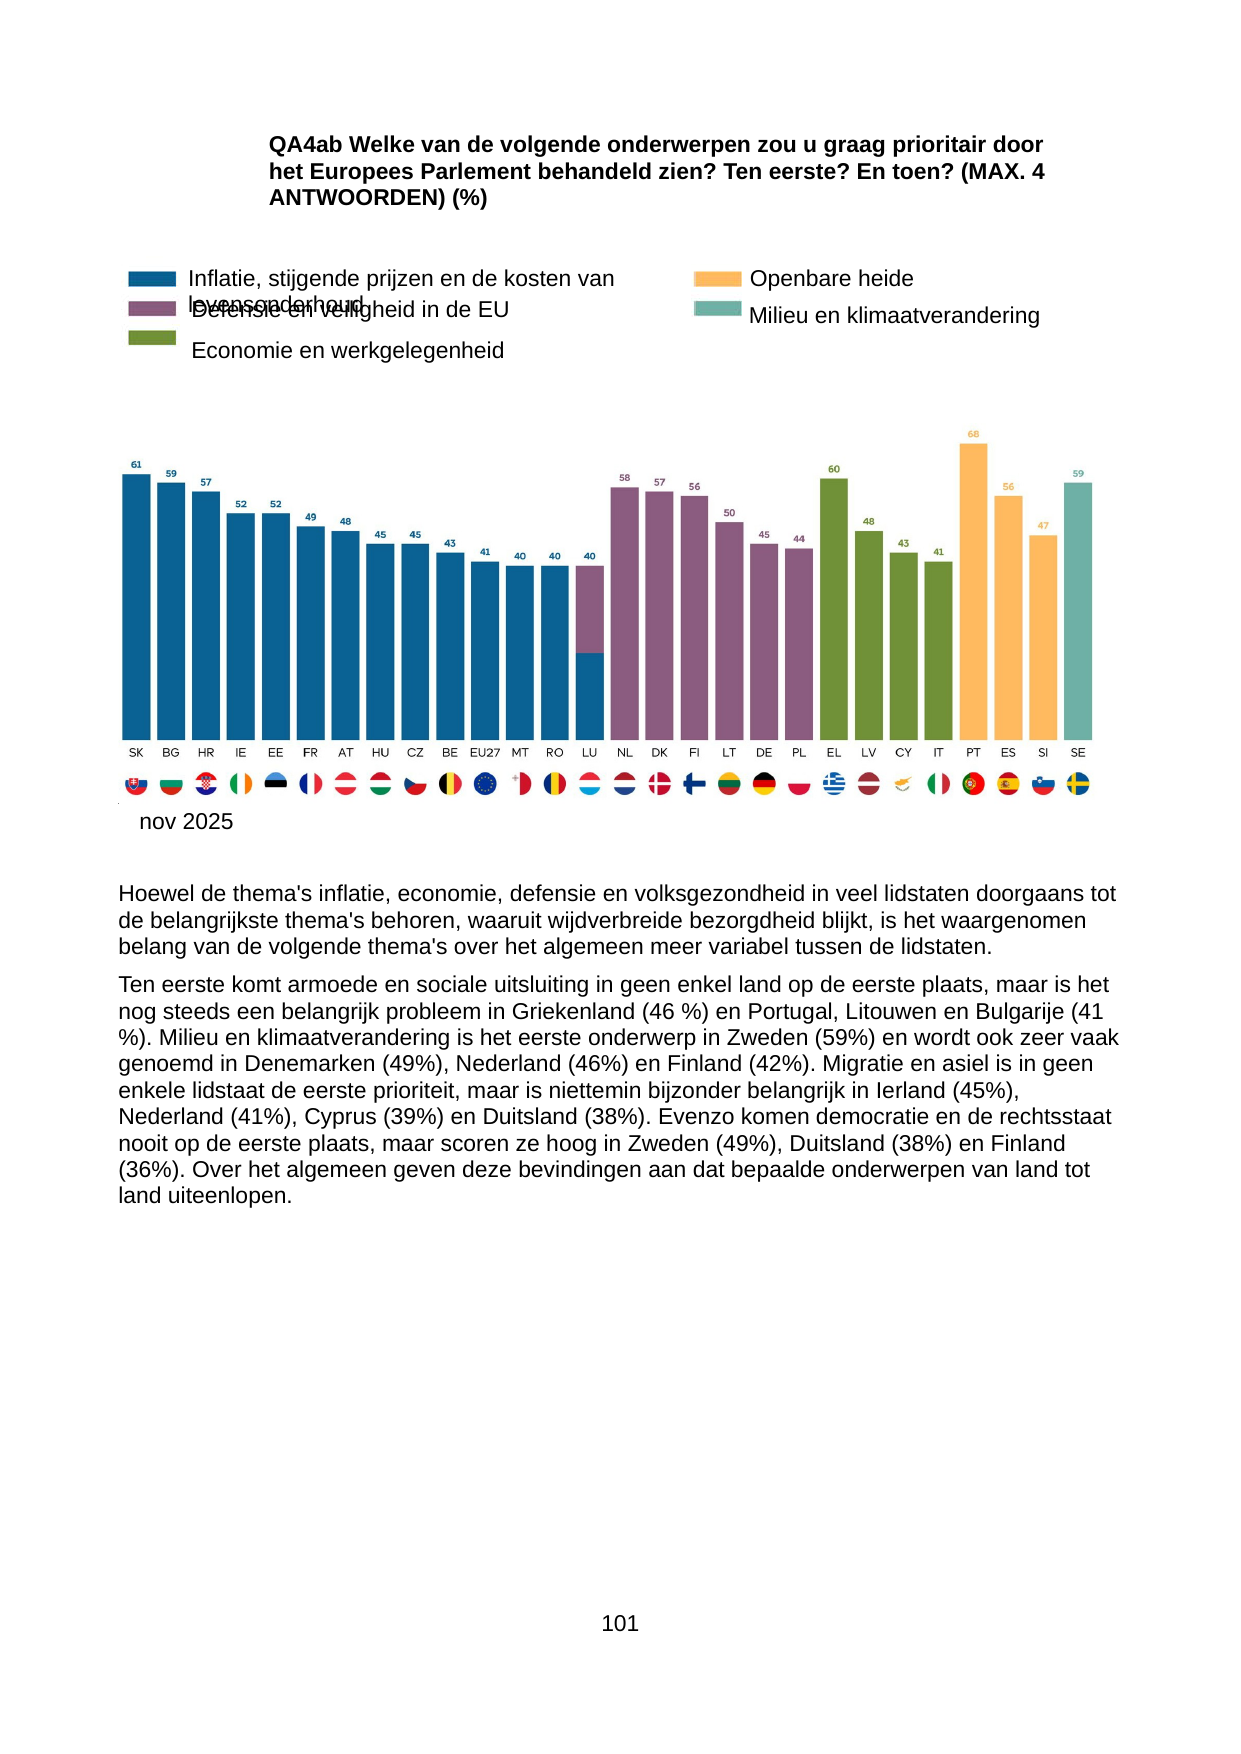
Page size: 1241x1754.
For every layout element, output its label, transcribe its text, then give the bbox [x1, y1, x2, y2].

picture [121, 256, 745, 352]
text Ten eerste komt armoede en sociale uitsluiting in geen enkel land op de eerste plaats, maar is het nog steeds een belangrijk probleem in Griekenland (46 %) en Portugal, Litouwen en Bulgarije (41 %). Milieu en klimaatverandering is het eerste onderwerp in Zweden (59%) en wordt ook zeer vaak genoemd in Denemarken (49%), Nederland (46%) en Finland (42%). Migratie en asiel is in geen enkele lidstaat de eerste prioriteit, maar is niettemin bijzonder belangrijk in Ierland (45%), Nederland (41%), Cyprus (39%) en Duitsland (38%). Evenzo komen democratie en de rechtsstaat nooit op de eerste plaats, maar scoren ze hoog in Zweden (49%), Duitsland (38%) en Finland (36%). Over het algemeen geven deze bevindingen aan dat bepaalde onderwerpen van land tot land uiteenlopen. [118, 971, 1122, 1208]
picture [118, 423, 1099, 804]
text Hoewel de thema's inflatie, economie, defensie en volksgezondheid in veel lidstaten doorgaans tot de belangrijkste thema's behoren, waaruit wijdverbreide bezorgdheid blijkt, is het waargenomen belang van de volgende thema's over het algemeen meer variabel tussen de lidstaten. [118, 880, 1122, 959]
